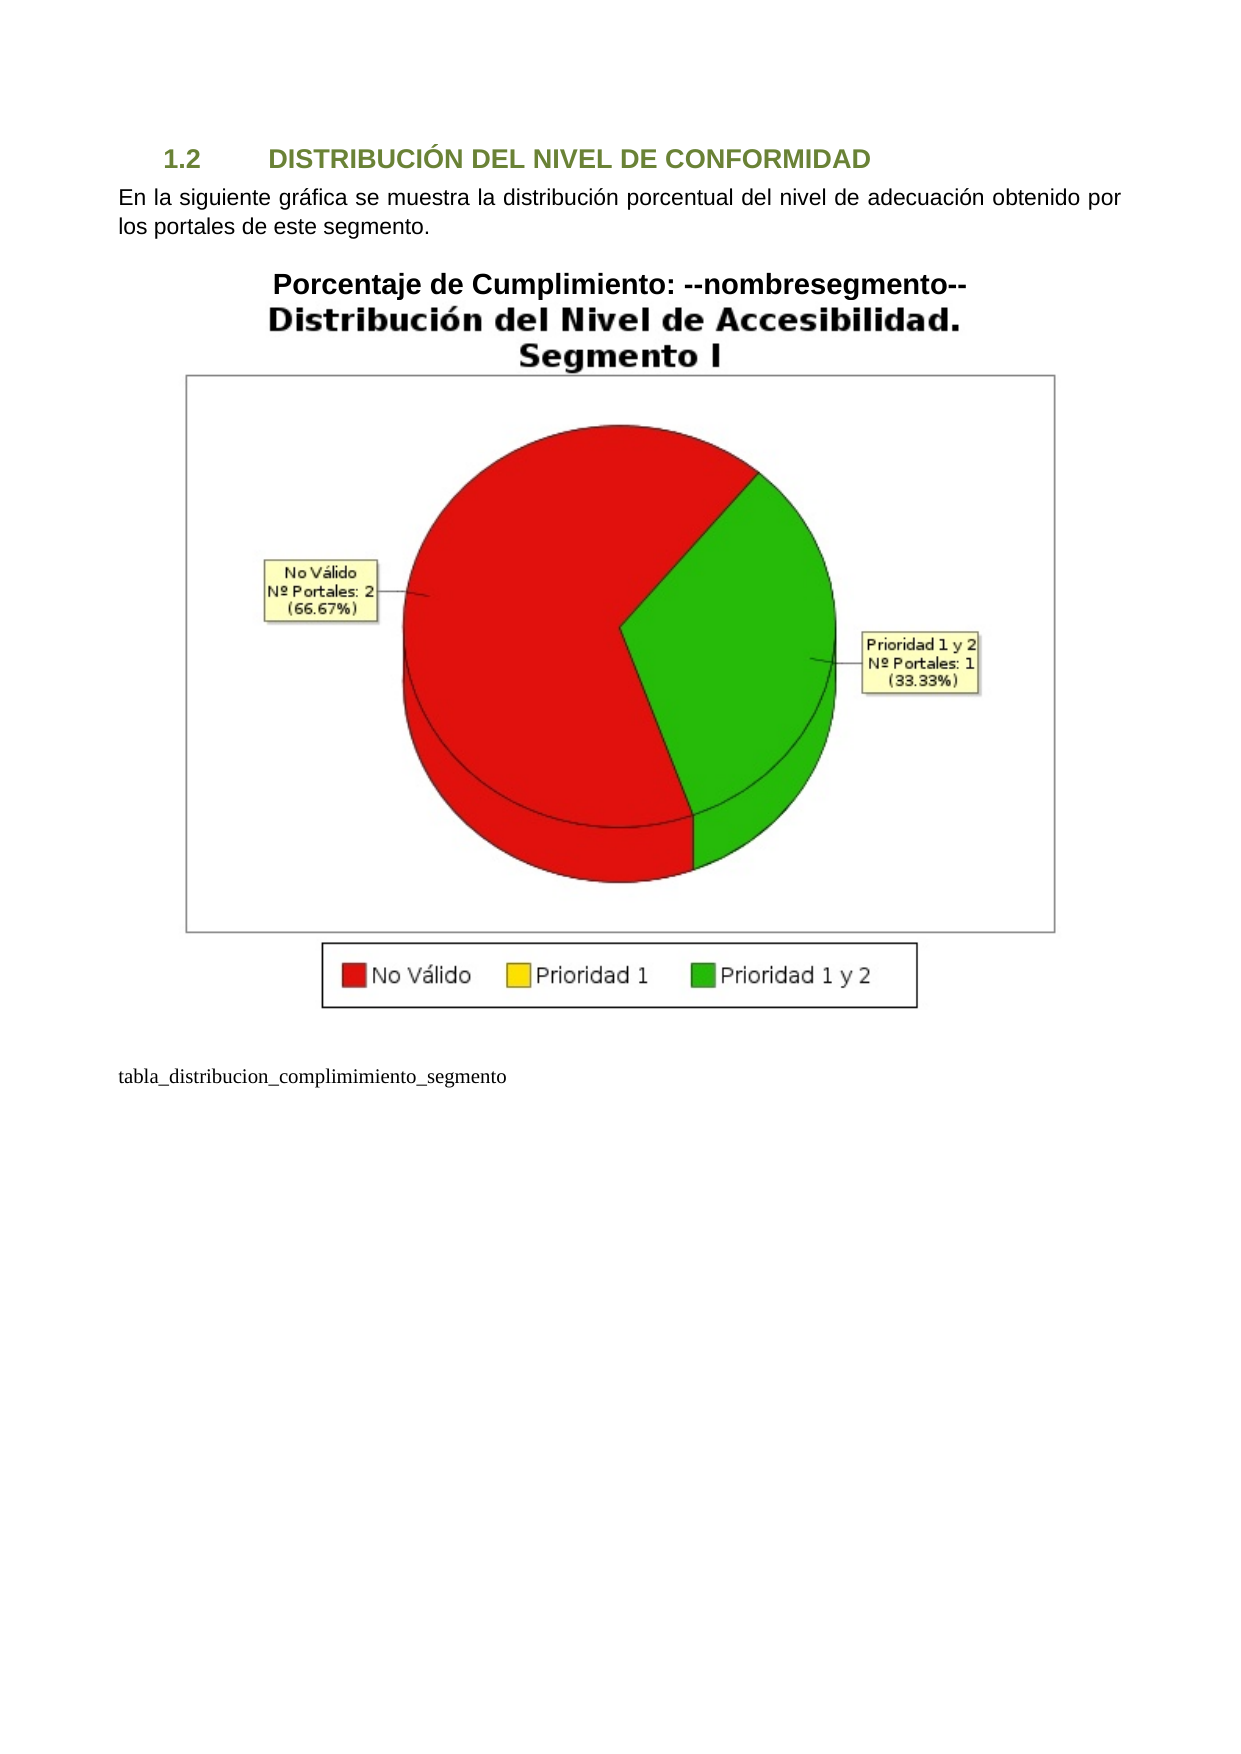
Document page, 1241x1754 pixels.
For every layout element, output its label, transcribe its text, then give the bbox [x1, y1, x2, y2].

subtitle Distribución del nivel de conformidad [156, 143, 1122, 174]
text En la siguiente gráfica se muestra la distribución porcentual del nivel de adecuación obtenido por los portales de este segmento. [118, 184, 1122, 239]
picture [178, 300, 1062, 1010]
text Porcentaje de Cumplimiento: --nombresegmento-- [118, 267, 1122, 300]
text tabla_distribucion_complimimiento_segmento [118, 1063, 1122, 1088]
